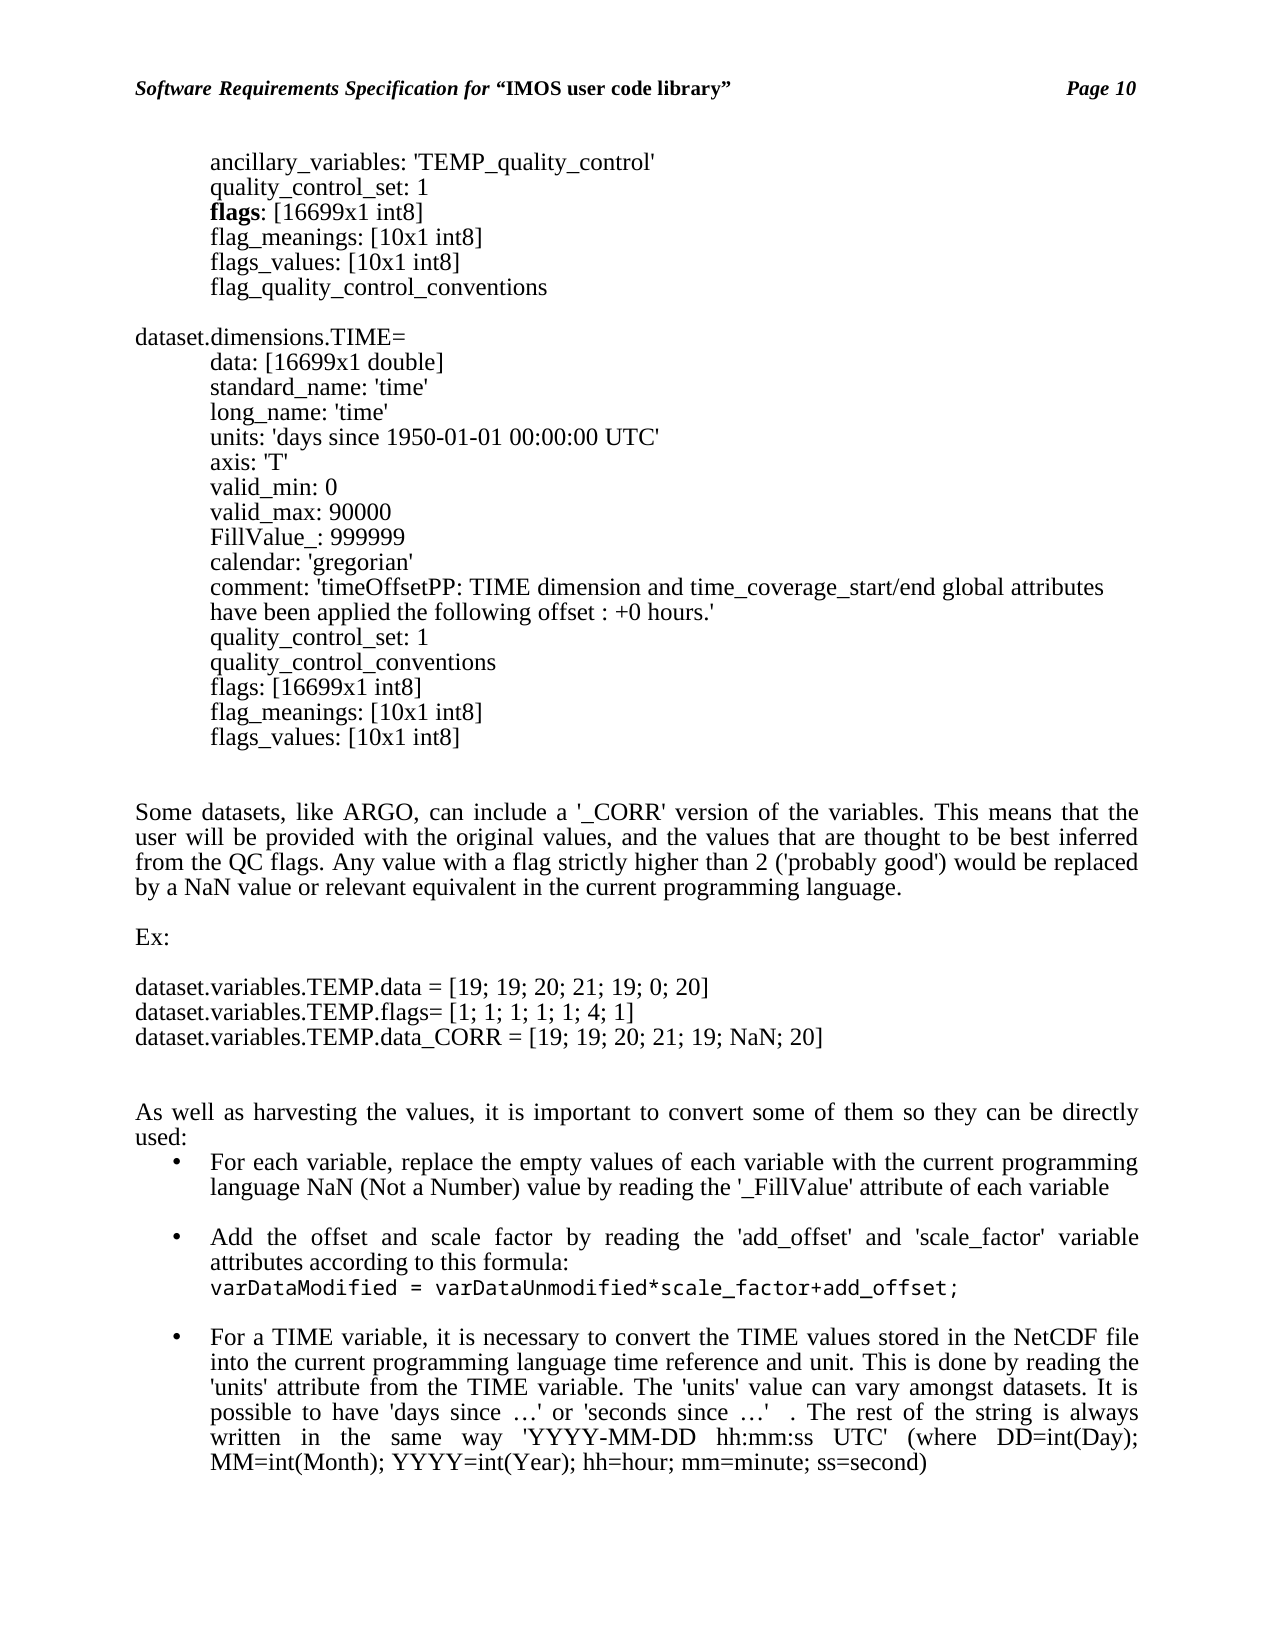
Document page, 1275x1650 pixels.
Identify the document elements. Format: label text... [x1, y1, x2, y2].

text ancillary_variables: 'TEMP_quality_control' [210, 150, 1140, 175]
text flags_values: [10x1 int8] [210, 725, 1140, 750]
text varDataModified = varDataUnmodified*scale_factor+add_offset; [135, 1275, 1140, 1300]
text units: 'days since 1950-01-01 00:00:00 UTC' [210, 425, 1140, 450]
text valid_min: 0 [210, 475, 1140, 500]
text valid_max: 90000 [210, 500, 1140, 525]
text quality_control_set: 1 [210, 175, 1140, 200]
text long_name: 'time' [210, 400, 1140, 425]
text dataset.variables.TEMP.flags= [1; 1; 1; 1; 1; 4; 1] [135, 1000, 1140, 1025]
text flag_meanings: [10x1 int8] [210, 700, 1140, 725]
text As well as harvesting the values, it is important to convert some of them so they can be directly used: [135, 1100, 1140, 1150]
text standard_name: 'time' [210, 375, 1140, 400]
text comment: 'timeOffsetPP: TIME dimension and time_coverage_start/end global attributes have been applied the following offset : +0 hours.' [210, 575, 1140, 625]
text quality_control_conventions [210, 650, 1140, 675]
text quality_control_set: 1 [210, 625, 1140, 650]
text dataset.variables.TEMP.data = [19; 19; 20; 21; 19; 0; 20] [135, 975, 1140, 1000]
text flags_values: [10x1 int8] [210, 250, 1140, 275]
list Add the offset and scale factor by reading the 'add_offset' and 'scale_factor' variable attributes according to this formula: [172, 1225, 1140, 1275]
text Ex: [135, 925, 1140, 950]
text FillValue_: 999999 [210, 525, 1140, 550]
text axis: 'T' [210, 450, 1140, 475]
text flag_quality_control_conventions [210, 275, 1140, 300]
text flag_meanings: [10x1 int8] [210, 225, 1140, 250]
list For a TIME variable, it is necessary to convert the TIME values stored in the NetCDF file into the current programming language time reference and unit. This is done by reading the 'units' attribute from the TIME variable. The 'units' value can vary amongst datasets. It is possible to have 'days since …' or 'seconds since …' . The rest of the string is always written in the same way 'YYYY-MM-DD hh:mm:ss UTC' (where DD=int(Day); MM=int(Month); YYYY=int(Year); hh=hour; mm=minute; ss=second) [172, 1325, 1140, 1475]
text flags: [16699x1 int8] [210, 675, 1140, 700]
text dataset.variables.TEMP.data_CORR = [19; 19; 20; 21; 19; NaN; 20] [135, 1025, 1140, 1050]
text flags: [16699x1 int8] [210, 200, 1140, 225]
text calendar: 'gregorian' [210, 550, 1140, 575]
text dataset.dimensions.TIME= [135, 325, 1140, 350]
text Some datasets, like ARGO, can include a '_CORR' version of the variables. This means that the user will be provided with the original values, and the values that are thought to be best inferred from the QC flags. Any value with a flag strictly higher than 2 ('probably good') would be replaced by a NaN value or relevant equivalent in the current programming language. [135, 800, 1140, 900]
list For each variable, replace the empty values of each variable with the current programming language NaN (Not a Number) value by reading the '_FillValue' attribute of each variable [172, 1150, 1140, 1200]
text data: [16699x1 double] [210, 350, 1140, 375]
